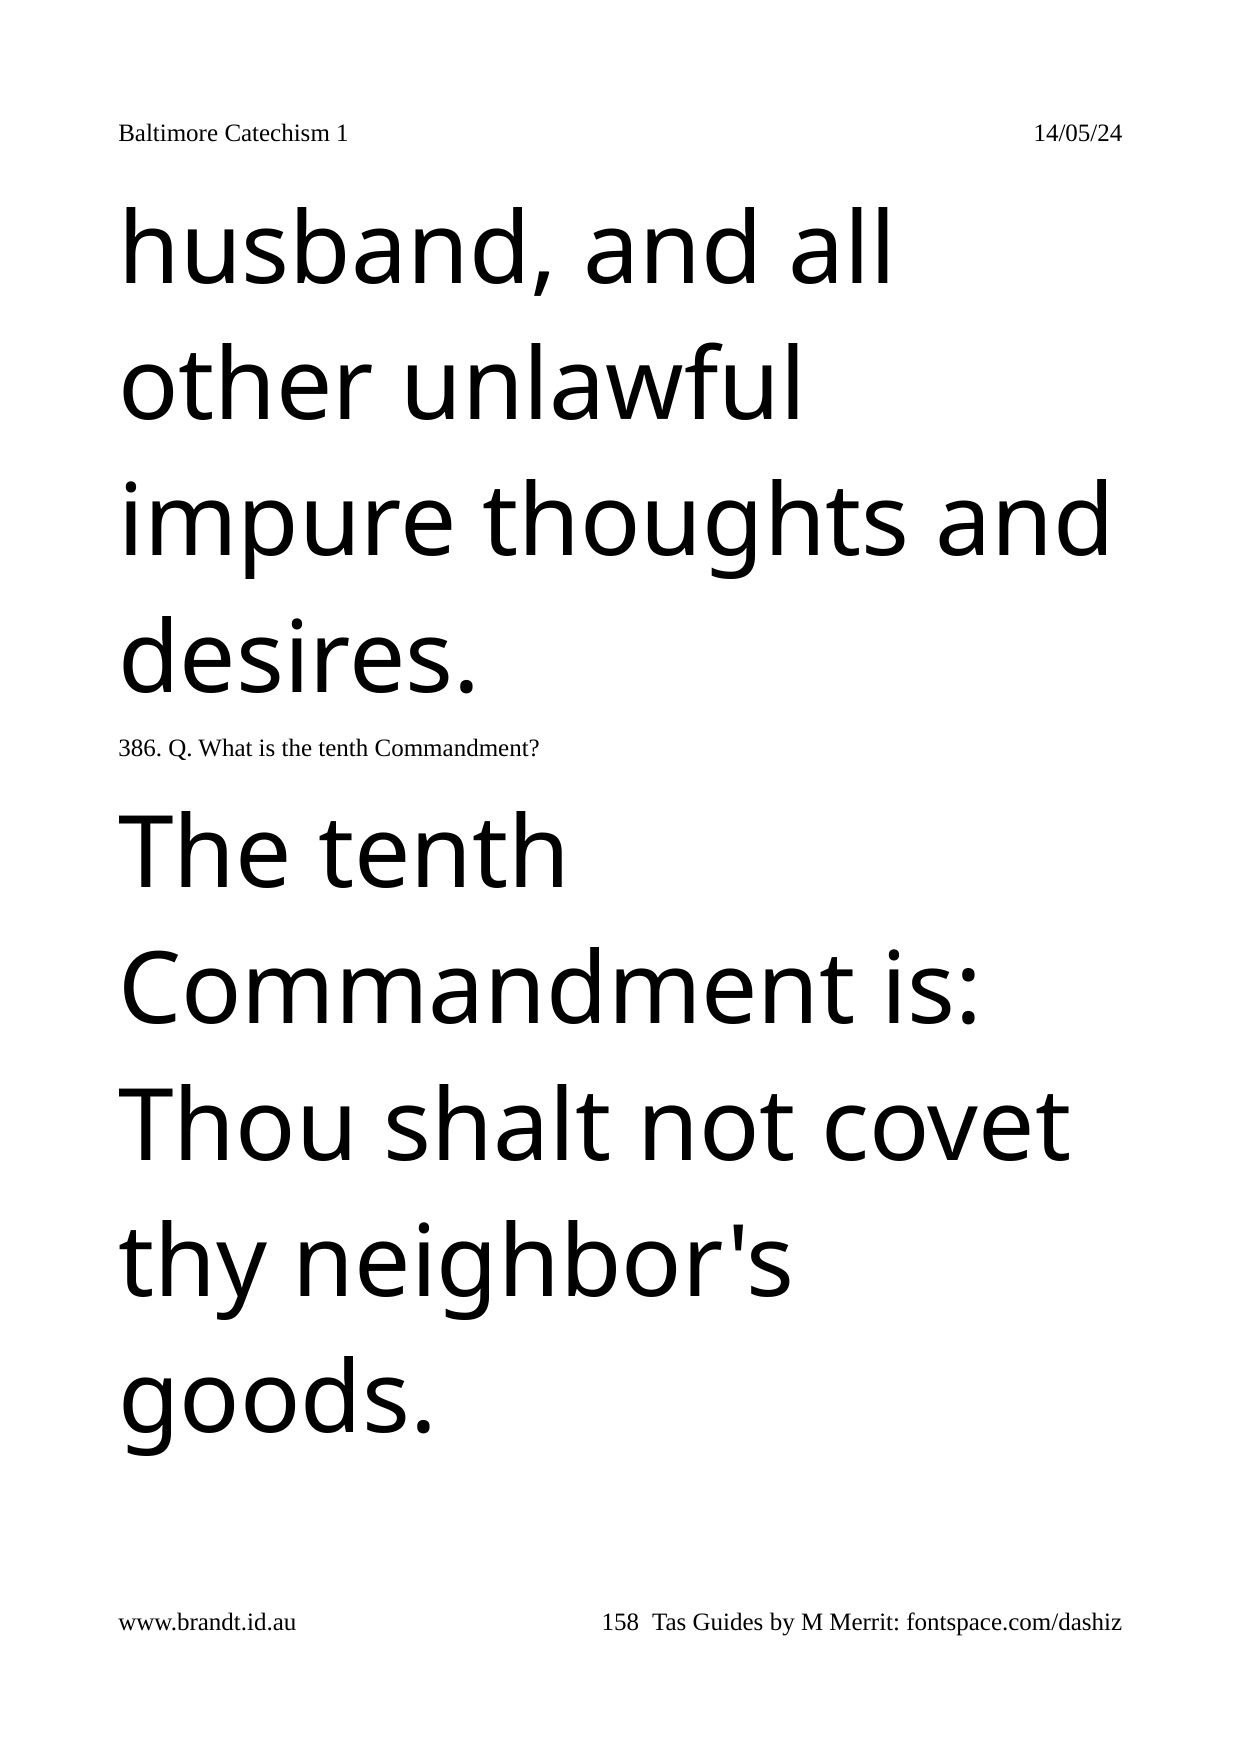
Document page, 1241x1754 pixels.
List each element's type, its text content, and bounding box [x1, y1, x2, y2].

text 386. Q. What is the tenth Commandment? [118, 733, 1122, 762]
text The tenth Commandment is: Thou shalt not covet thy neighbor's goods. [118, 781, 1122, 1462]
text husband, and all other unlawful impure thoughts and desires. [118, 176, 1122, 721]
